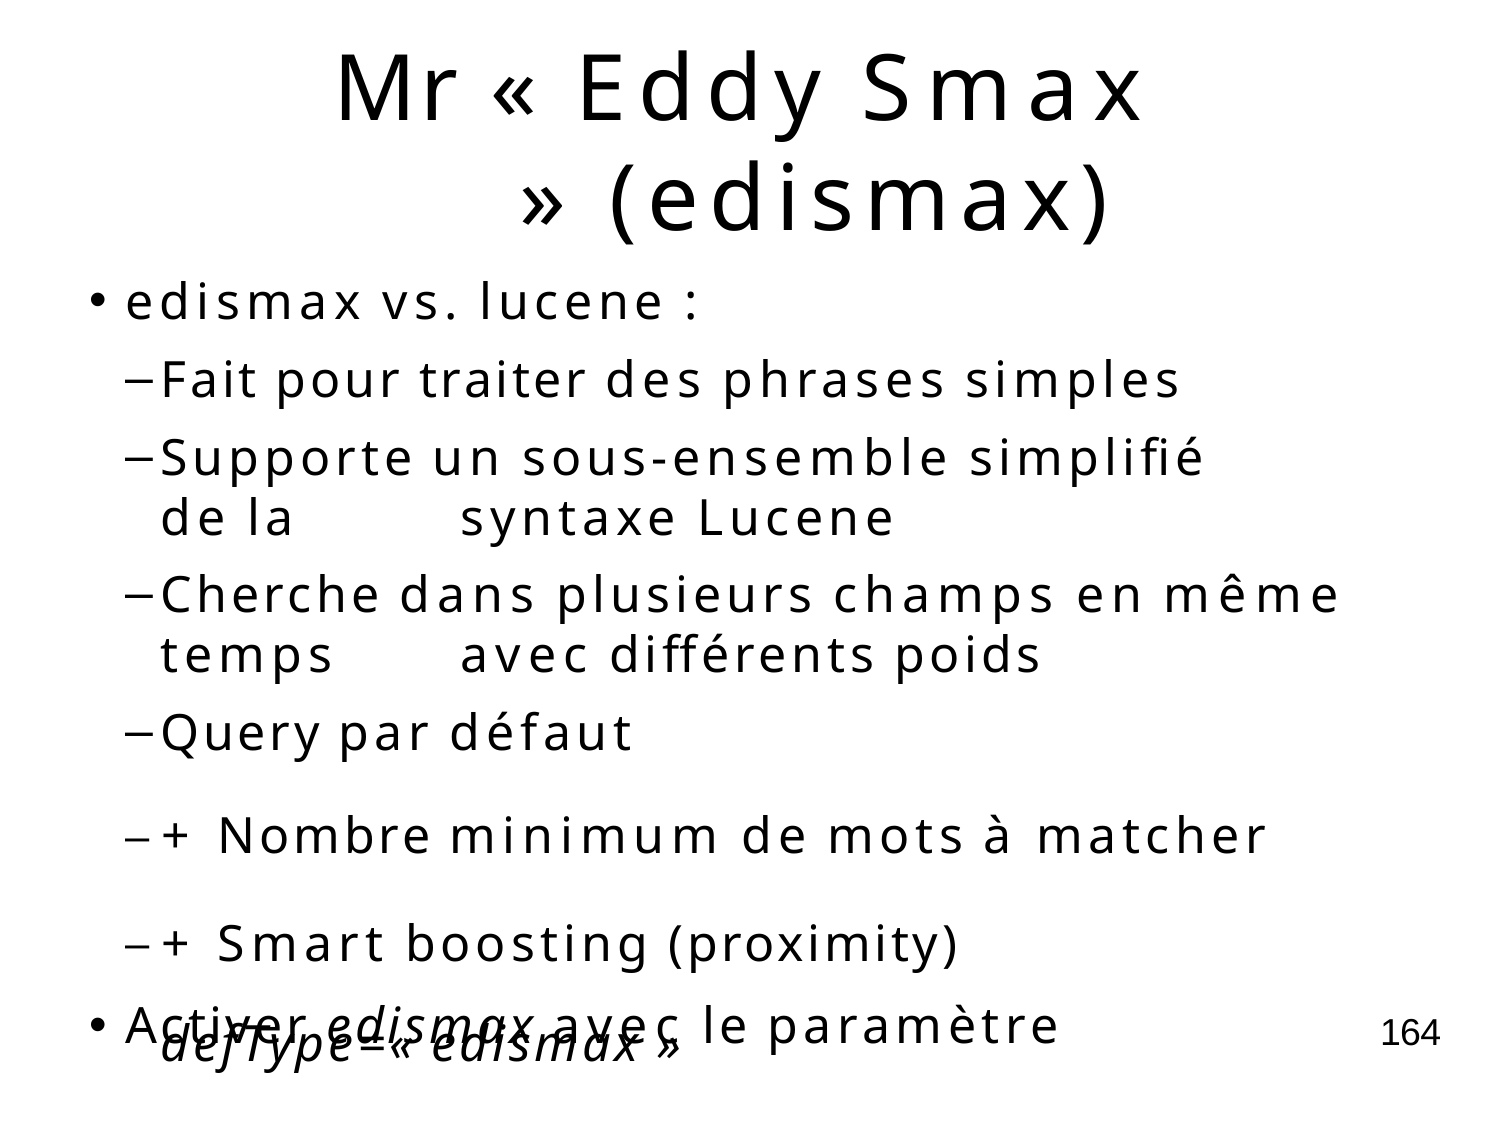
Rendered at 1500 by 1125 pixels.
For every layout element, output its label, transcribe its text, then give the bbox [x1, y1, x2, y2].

text_box defType=« edismax » [158, 1009, 708, 1072]
text_box edismax vs. lucene : Fait pour traiter des phrases simples Supporte un sous-ensemble simplifié de la syntaxe Lucene Cherche dans plusieurs champs en même temps avec différents poids Query par défaut – + Nombre minimum de mots à matcher – + Smart boosting (proximity) Activer edismax avec le paramètre [87, 249, 1387, 1054]
text_box 164 [1387, 1006, 1445, 1054]
title Mr « Eddy Smax » (edismax) [331, 26, 1168, 249]
